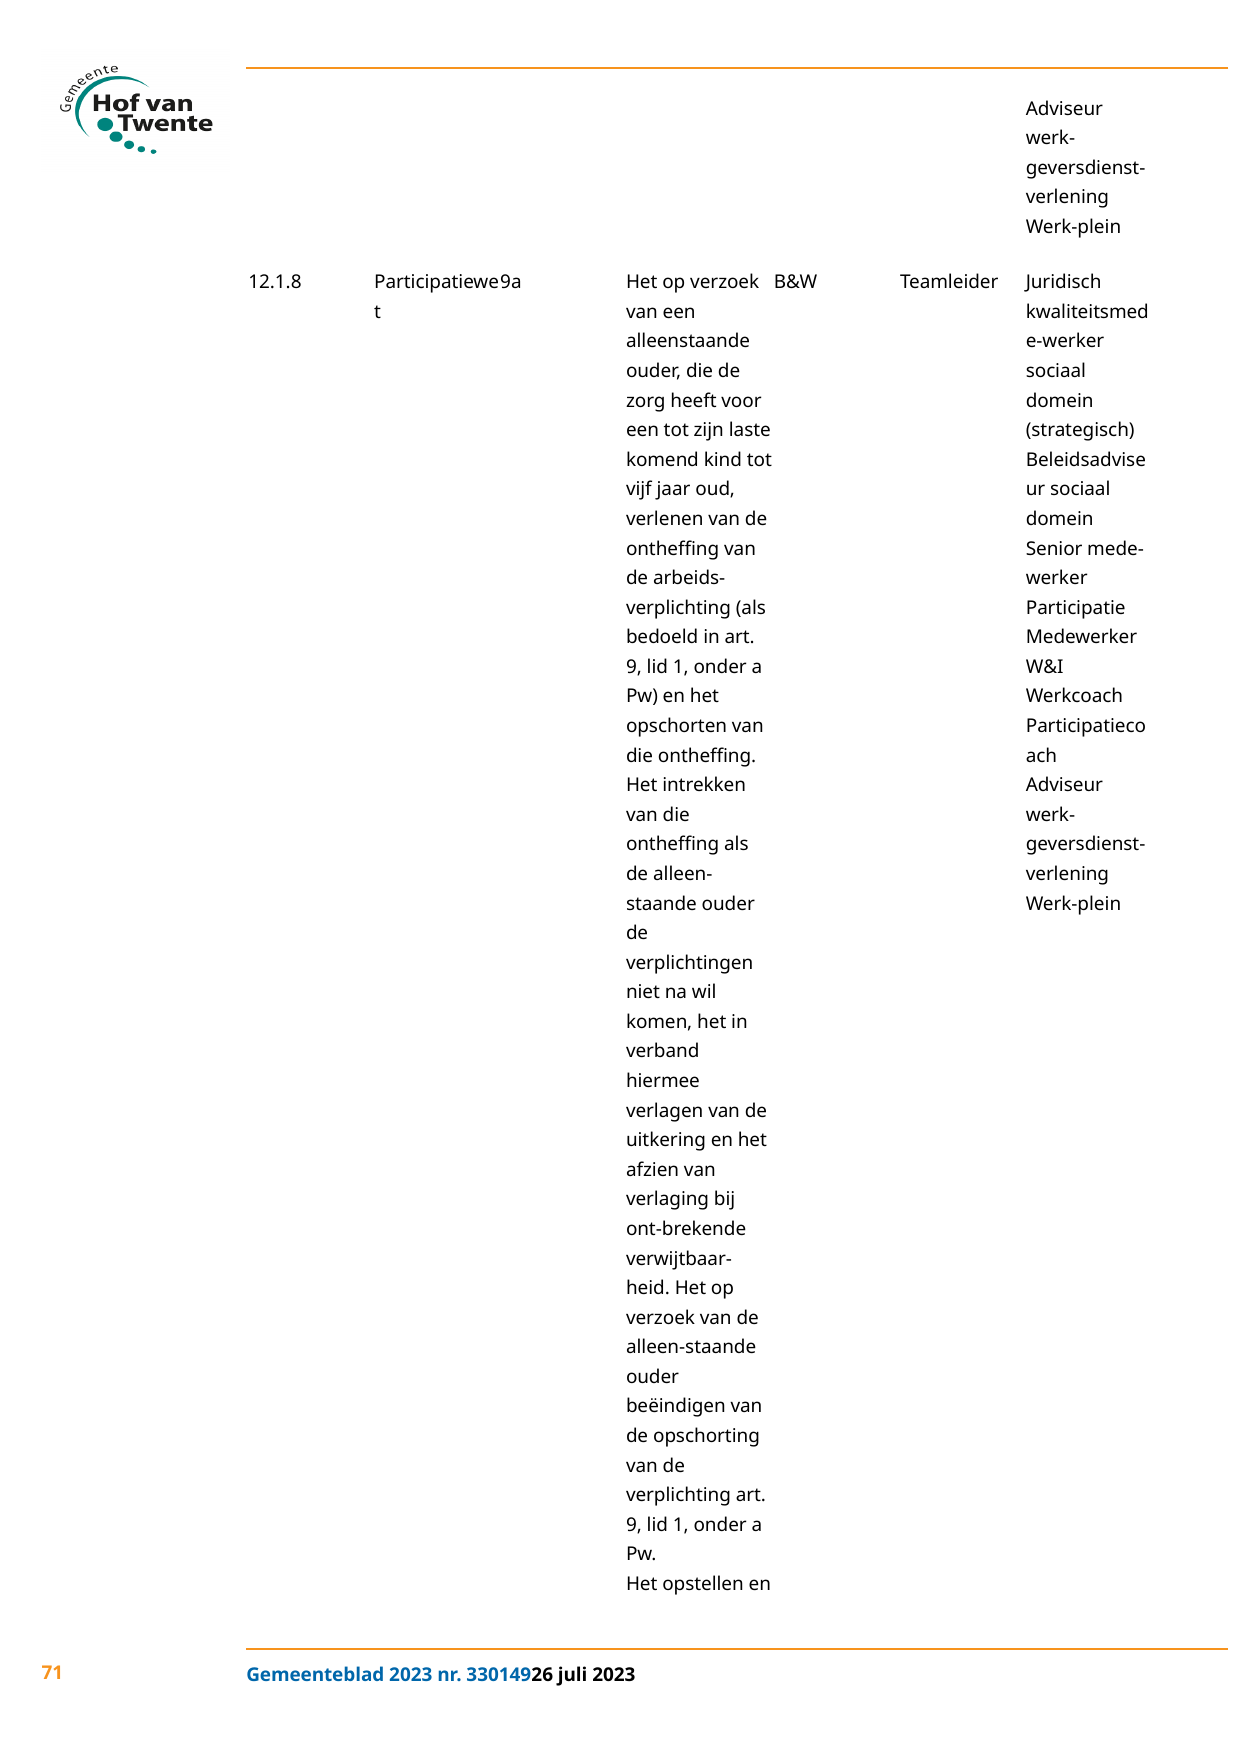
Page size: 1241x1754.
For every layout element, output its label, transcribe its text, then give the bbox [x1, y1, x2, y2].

table_cell Adviseur werk-geversdienst-verlening Werk-plein [1026, 95, 1152, 268]
table_cell Het op verzoek van een alleenstaande ouder, die de zorg heeft voor een tot zijn laste komend kind tot vijf jaar oud, verlenen van de ontheffing van de arbeids-verplichting (als bedoeld in art. 9, lid 1, onder a Pw) en het opschorten van die ontheffing. Het intrekken van die ontheffing als de alleen-staande ouder de verplichtingen niet na wil komen, het in verband hiermee verlagen van de uitkering en het afzien van verlaging bij ont-brekende verwijtbaar-heid. Het op verzoek van de alleen-staande ouder beëindigen van de opschorting van de verplichting art. 9, lid 1, onder a Pw. Het opstellen en [626, 269, 774, 1596]
table_cell Juridisch kwaliteitsmede-werker sociaal domein (strategisch) Beleidsadviseur sociaal domein Senior mede-werker Participatie Medewerker W&I Werkcoach Participatiecoach Adviseur werk-geversdienst-verlening Werk-plein [1026, 269, 1152, 1596]
table_cell [626, 95, 774, 268]
table_cell [500, 95, 626, 268]
table_cell Participatiewet [374, 269, 500, 1596]
table_cell Teamleider [900, 269, 1026, 1596]
table_cell [248, 95, 374, 268]
table_cell [374, 95, 500, 268]
table_cell [900, 95, 1026, 268]
picture [41, 47, 231, 172]
table_cell 9a [500, 269, 626, 1596]
table_cell [774, 95, 900, 268]
table_cell 12.1.8 [248, 269, 374, 1596]
table_cell B&W [774, 269, 900, 1596]
